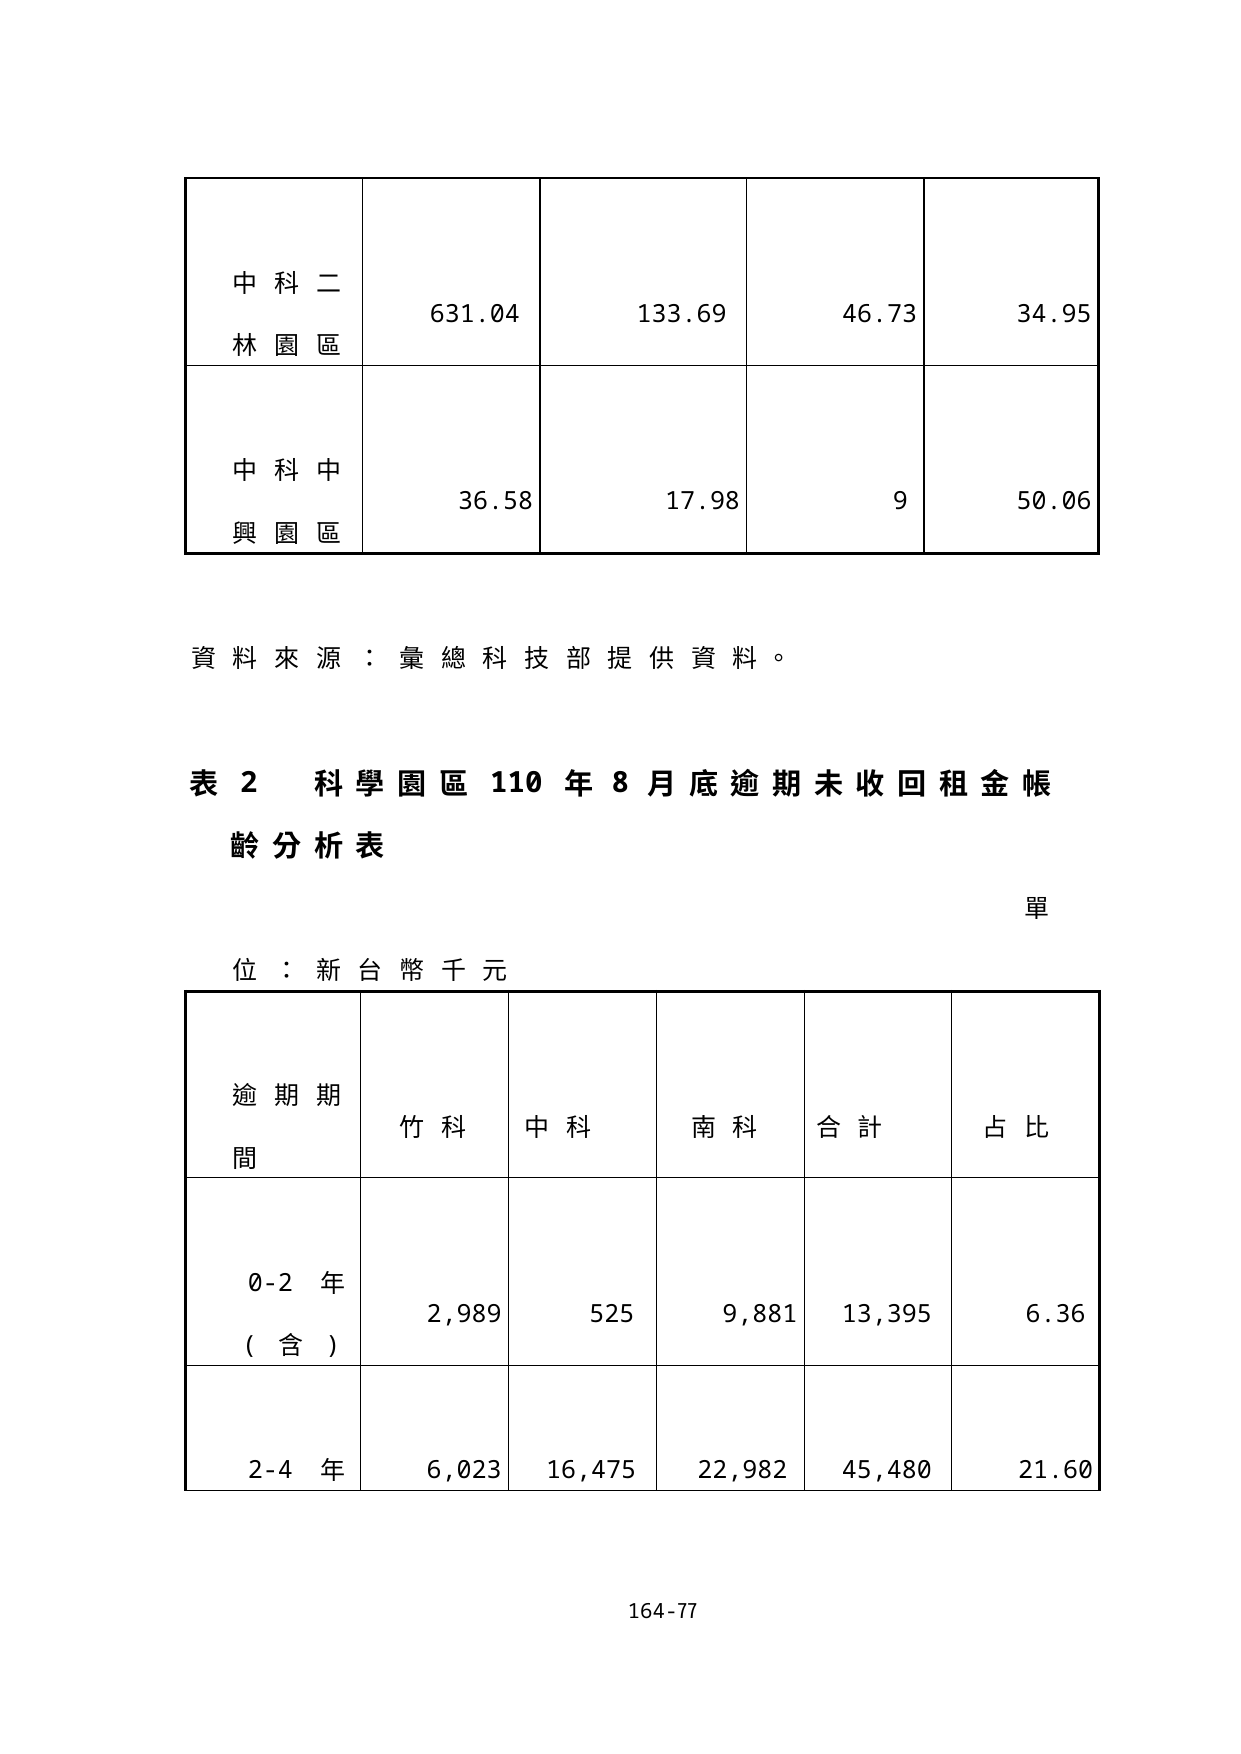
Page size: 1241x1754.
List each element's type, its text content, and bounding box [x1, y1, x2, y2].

table_cell 16,475 [509, 1366, 656, 1490]
table_cell 45,480 [805, 1366, 951, 1490]
table_cell 0-2年(含) [187, 1178, 360, 1365]
table_cell 2,989 [361, 1178, 508, 1365]
table_cell 13,395 [805, 1178, 951, 1365]
table_cell 6,023 [361, 1366, 508, 1490]
text 單位：新台幣千元 [181, 865, 1058, 990]
table_cell 9 [747, 366, 923, 552]
table_cell 6.36 [952, 1178, 1098, 1365]
table_header 占比 [952, 993, 1098, 1177]
table_cell 34.95 [925, 179, 1097, 365]
table_cell 中科中興園區 [187, 366, 362, 552]
table_cell 46.73 [747, 179, 923, 365]
table_cell 50.06 [925, 366, 1097, 552]
text 資料來源：彙總科技部提供資料。 [181, 615, 1058, 677]
table_header 竹科 [361, 993, 508, 1177]
table_cell 中科二林園區 [187, 179, 362, 365]
text 表2 科學園區110年8月底逾期未收回租金帳齡分析表 [181, 740, 1058, 865]
table_cell 2-4年 [187, 1366, 360, 1490]
table_header 合計 [805, 993, 951, 1177]
table_cell 133.69 [541, 179, 746, 365]
table_header 南科 [657, 993, 804, 1177]
table_cell 525 [509, 1178, 656, 1365]
table_cell 36.58 [363, 366, 539, 552]
table_header 中科 [509, 993, 656, 1177]
table_cell 9,881 [657, 1178, 804, 1365]
table_cell 631.04 [363, 179, 539, 365]
table_cell 17.98 [541, 366, 746, 552]
table_cell 22,982 [657, 1366, 804, 1490]
table_cell 21.60 [952, 1366, 1098, 1490]
table_header 逾期期間 [187, 993, 360, 1177]
